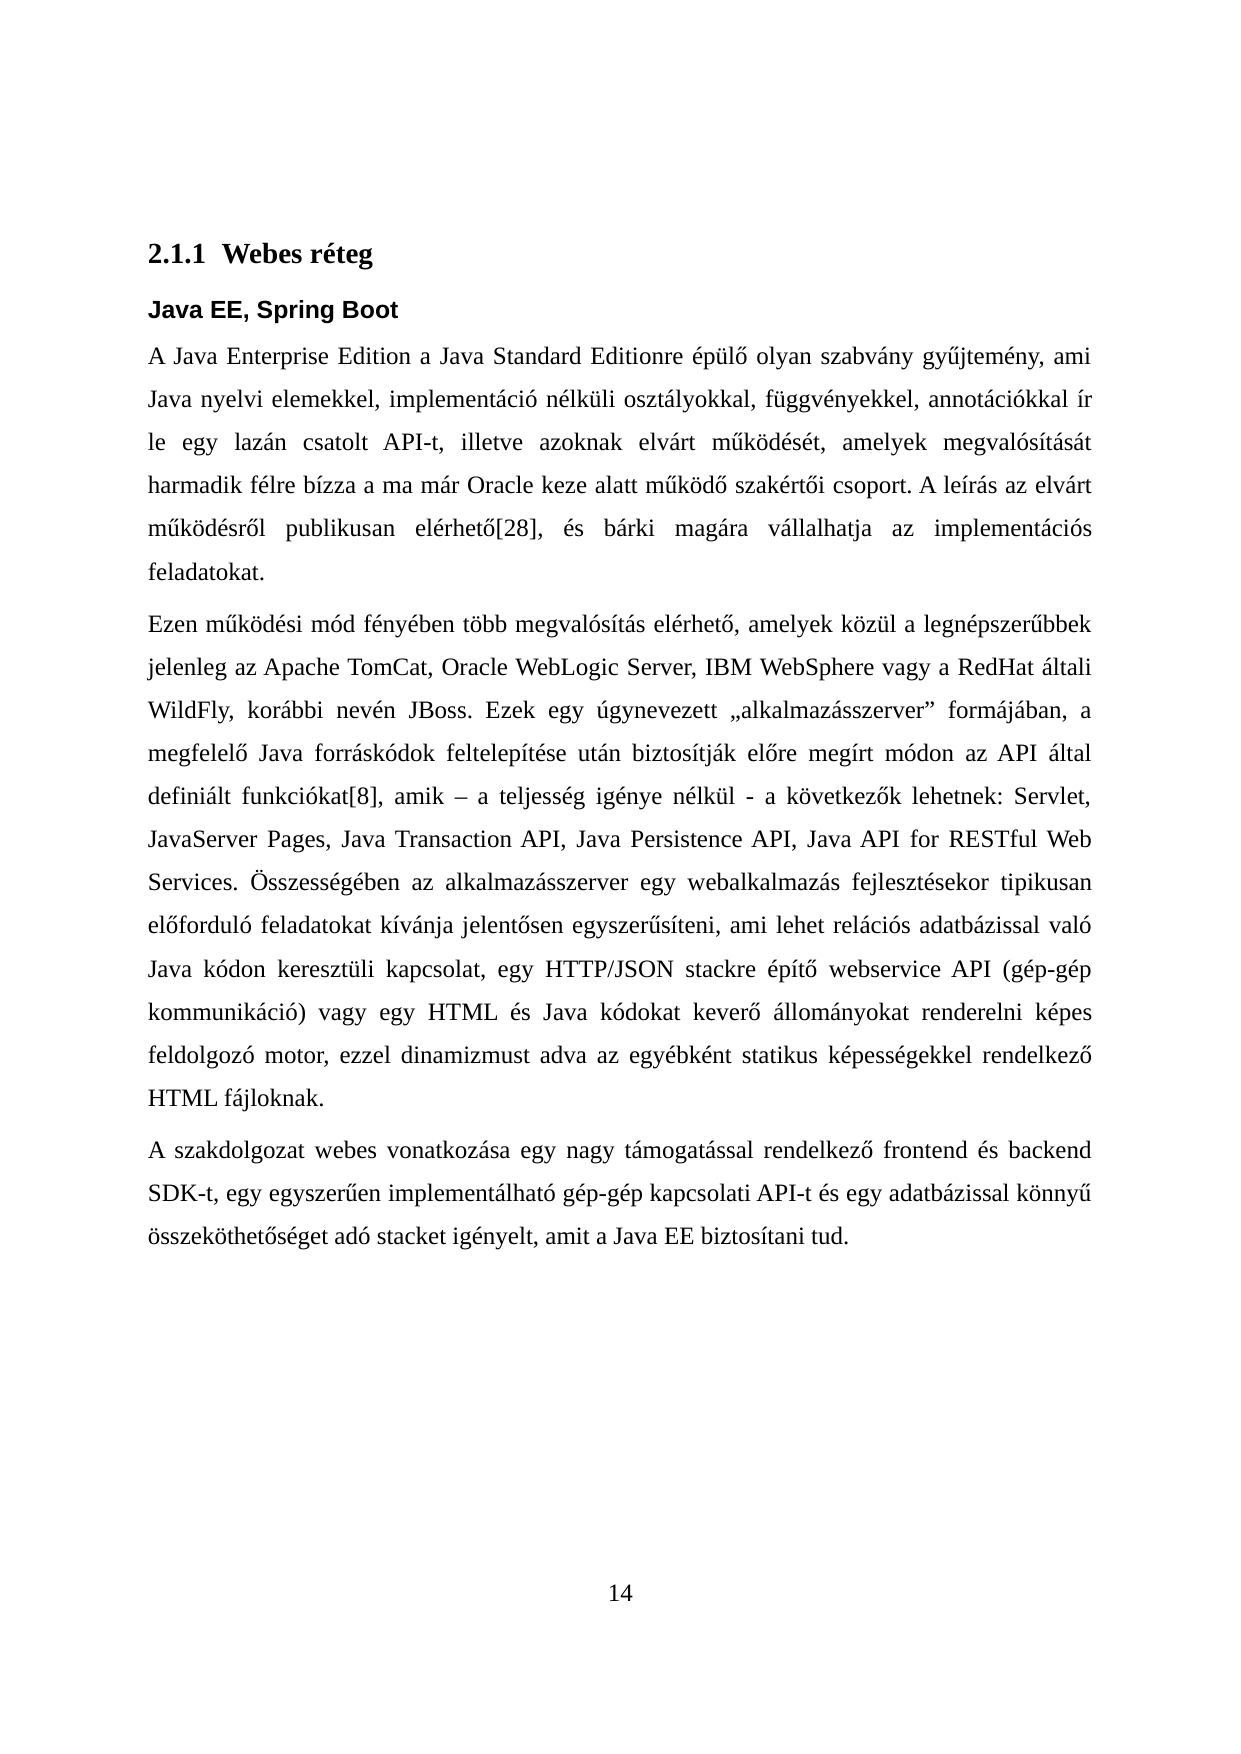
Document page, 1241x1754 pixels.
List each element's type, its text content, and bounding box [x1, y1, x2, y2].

subtitle Java EE, Spring Boot [148, 295, 1093, 323]
text A szakdolgozat webes vonatkozása egy nagy támogatással rendelkező frontend és backend SDK-t, egy egyszerűen implementálható gép-gép kapcsolati API-t és egy adatbázissal könnyű összeköthetőséget adó stacket igényelt, amit a Java EE biztosítani tud. [148, 1135, 1093, 1250]
text A Java Enterprise Edition a Java Standard Editionre épülő olyan szabvány gyűjtemény, ami Java nyelvi elemekkel, implementáció nélküli osztályokkal, függvényekkel, annotációkkal ír le egy lazán csatolt API-t, illetve azoknak elvárt működését, amelyek megvalósítását harmadik félre bízza a ma már Oracle keze alatt működő szakértői csoport. A leírás az elvárt működésről publikusan elérhető[28], és bárki magára vállalhatja az implementációs feladatokat. [148, 341, 1093, 585]
text Ezen működési mód fényében több megvalósítás elérhető, amelyek közül a legnépszerűbbek jelenleg az Apache TomCat, Oracle WebLogic Server, IBM WebSphere vagy a RedHat általi WildFly, korábbi nevén JBoss. Ezek egy úgynevezett „alkalmazásszerver” formájában, a megfelelő Java forráskódok feltelepítése után biztosítják előre megírt módon az API által definiált funkciókat[8], amik – a teljesség igénye nélkül - a következők lehetnek: Servlet, JavaServer Pages, Java Transaction API, Java Persistence API, Java API for RESTful Web Services. Összességében az alkalmazásszerver egy webalkalmazás fejlesztésekor tipikusan előforduló feladatokat kívánja jelentősen egyszerűsíteni, ami lehet relációs adatbázissal való Java kódon keresztüli kapcsolat, egy HTTP/JSON stackre építő webservice API (gép-gép kommunikáció) vagy egy HTML és Java kódokat keverő állományokat renderelni képes feldolgozó motor, ezzel dinamizmust adva az egyébként statikus képességekkel rendelkező HTML fájloknak. [148, 609, 1093, 1112]
subtitle Webes réteg [148, 236, 1093, 270]
